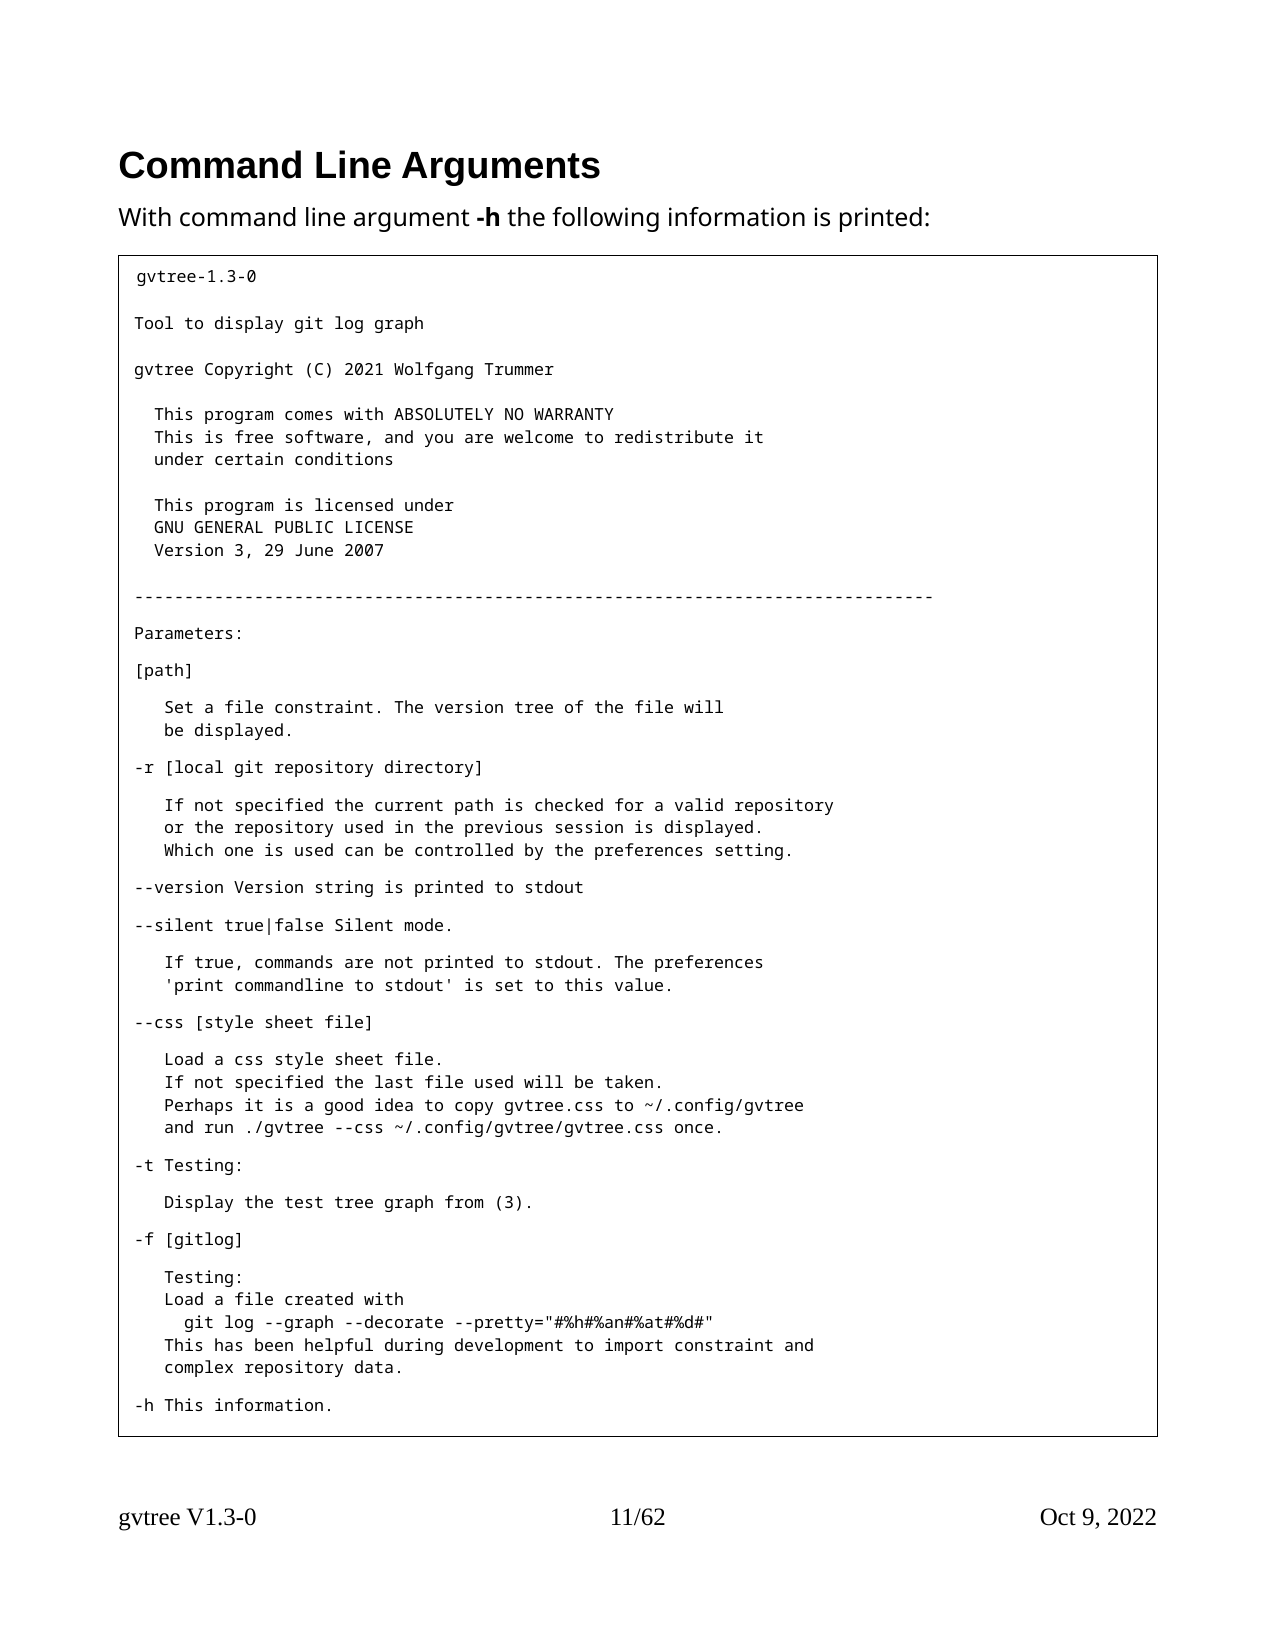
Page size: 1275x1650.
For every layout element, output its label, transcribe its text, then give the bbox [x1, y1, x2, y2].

subtitle Command Line Arguments [118, 143, 1157, 187]
table_header gvtree-1.3-0 Tool to display git log graph gvtree Copyright (C) 2021 Wolfgang Trummer This program comes with ABSOLUTELY NO WARRANTY This is free software, and you are welcome to redistribute it under certain conditions This program is licensed under GNU GENERAL PUBLIC LICENSE Version 3, 29 June 2007 -------------------------------------------------------------------------------- Parameters: [path] Set a file constraint. The version tree of the file will be displayed. -r [local git repository directory] If not specified the current path is checked for a valid repository or the repository used in the previous session is displayed. Which one is used can be controlled by the preferences setting. --version Version string is printed to stdout --silent true|false Silent mode. If true, commands are not printed to stdout. The preferences 'print commandline to stdout' is set to this value. --css [style sheet file] Load a css style sheet file. If not specified the last file used will be taken. Perhaps it is a good idea to copy gvtree.css to ~/.config/gvtree and run ./gvtree --css ~/.config/gvtree/gvtree.css once. -t Testing: Display the test tree graph from (3). -f [gitlog] Testing: Load a file created with git log --graph --decorate --pretty="#%h#%an#%at#%d#" This has been helpful during development to import constraint and complex repository data. -h This information. -------------------------------------------------------------------------------- [119, 256, 1157, 1436]
text With command line argument -h the following information is printed: [118, 199, 1157, 233]
